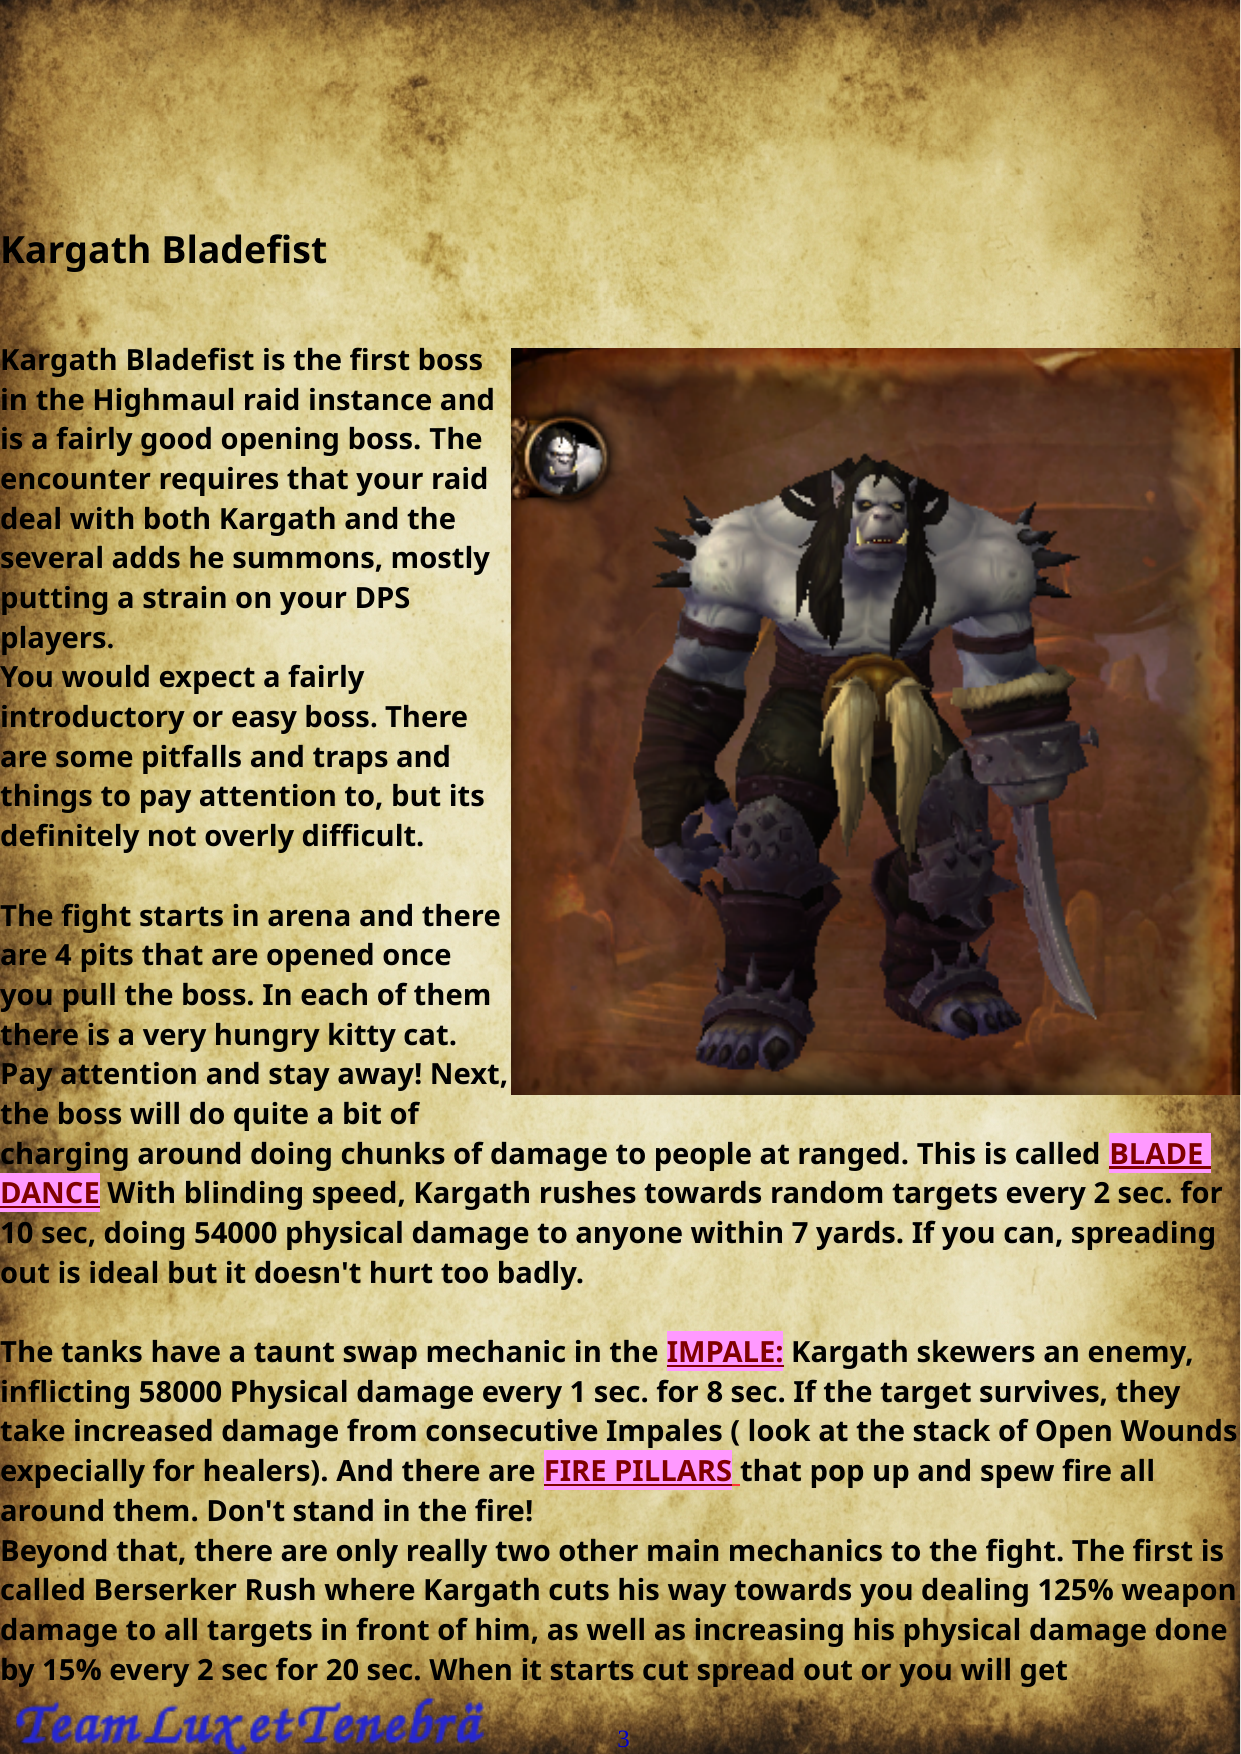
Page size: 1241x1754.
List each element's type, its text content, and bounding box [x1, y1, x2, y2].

text The fight starts in arena and there are 4 pits that are opened once you pull the boss. In each of them there is a very hungry kitty cat. Pay attention and stay away! Next, the boss will do quite a bit of charging around doing chunks of damage to people at ranged. This is called BLADE DANCE With blinding speed, Kargath rushes towards random targets every 2 sec. for 10 sec, doing 54000 physical damage to anyone within 7 yards. If you can, spreading out is ideal but it doesn't hurt too badly. [0, 895, 1240, 1292]
text Kargath Bladefist is the first boss in the Highmaul raid instance and is a fairly good opening boss. The encounter requires that your raid deal with both Kargath and the several adds he summons, mostly putting a strain on your DPS players. [0, 339, 1240, 657]
text Beyond that, there are only really two other main mechanics to the fight. The first is called Berserker Rush where Kargath cuts his way towards you dealing 125% weapon damage to all targets in front of him, as well as increasing his physical damage done by 15% every 2 sec for 20 sec. When it starts cut spread out or you will get [0, 1530, 1240, 1688]
subtitle Kargath Bladefist [0, 223, 1240, 274]
text The tanks have a taunt swap mechanic in the IMPALE: Kargath skewers an enemy, inflicting 58000 Physical damage every 1 sec. for 8 sec. If the target survives, they take increased damage from consecutive Impales ( look at the stack of Open Wounds expecially for healers). And there are FIRE PILLARS that pop up and spew fire all around them. Don't stand in the fire! [0, 1331, 1240, 1530]
picture [0, 0, 1241, 1754]
text You would expect a fairly introductory or easy boss. There are some pitfalls and traps and things to pay attention to, but its definitely not overly difficult. [0, 657, 511, 855]
